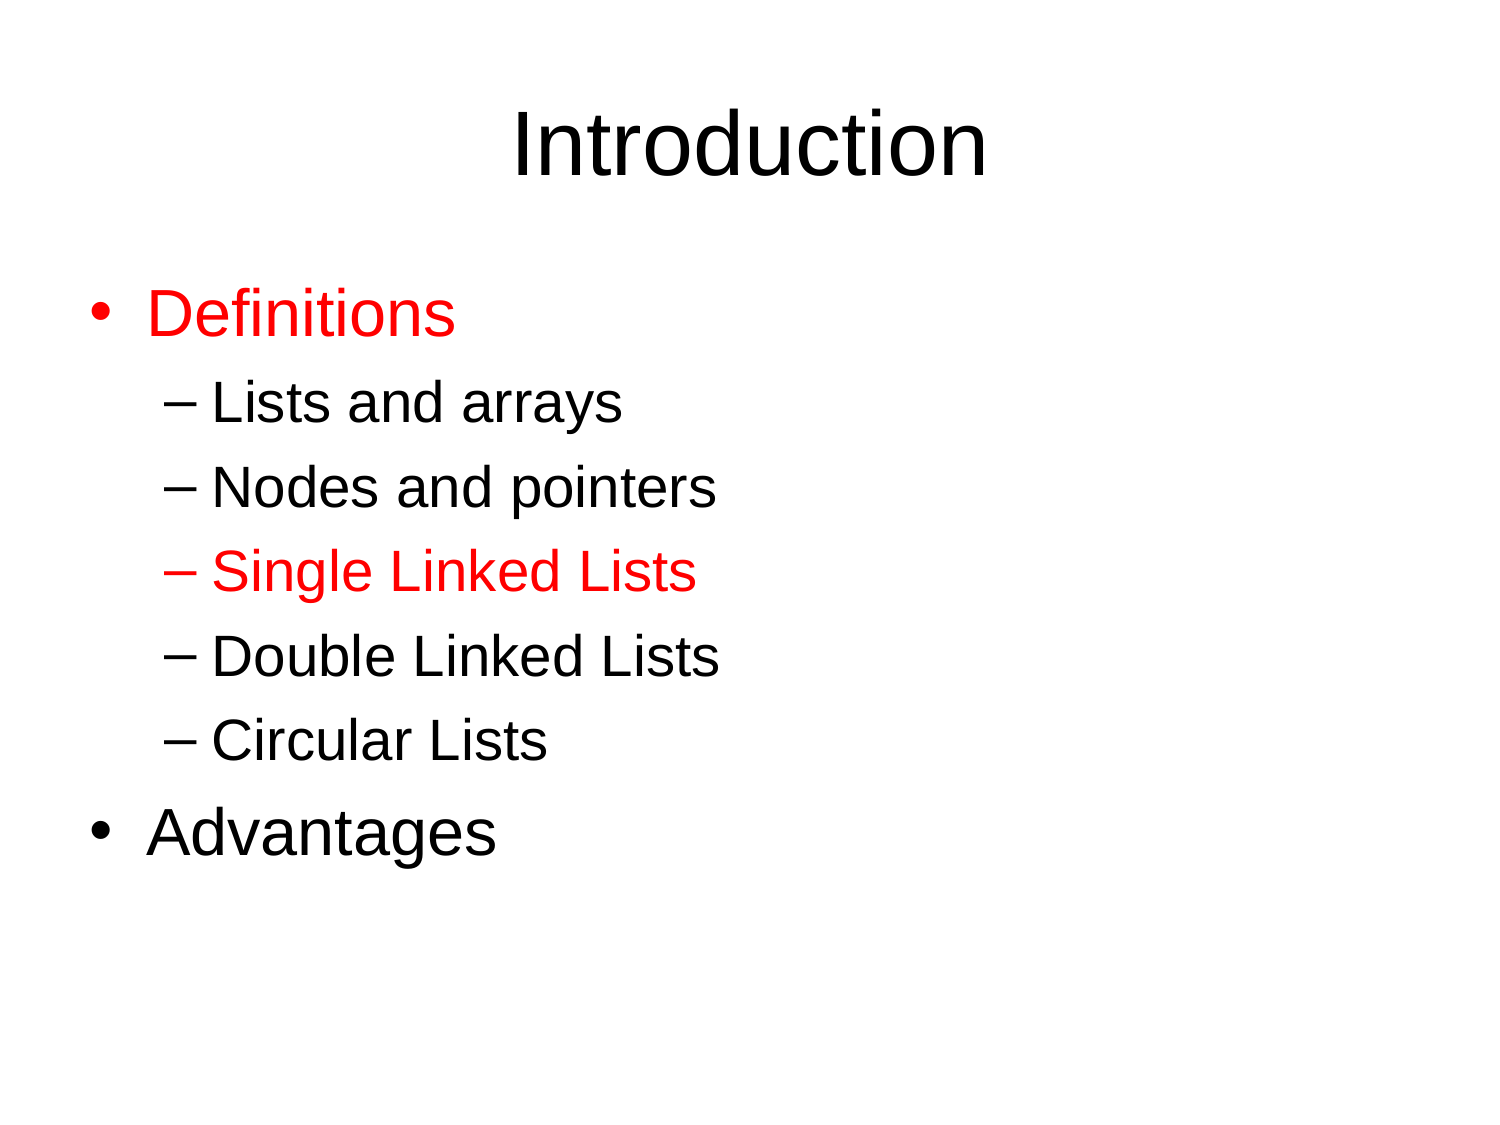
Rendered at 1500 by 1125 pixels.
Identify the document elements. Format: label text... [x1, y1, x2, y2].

title Introduction [75, 45, 1426, 233]
list Definitions Lists and arrays Nodes and pointers Single Linked Lists Double Linked Lists Circular Lists Advantages [75, 262, 1426, 1005]
